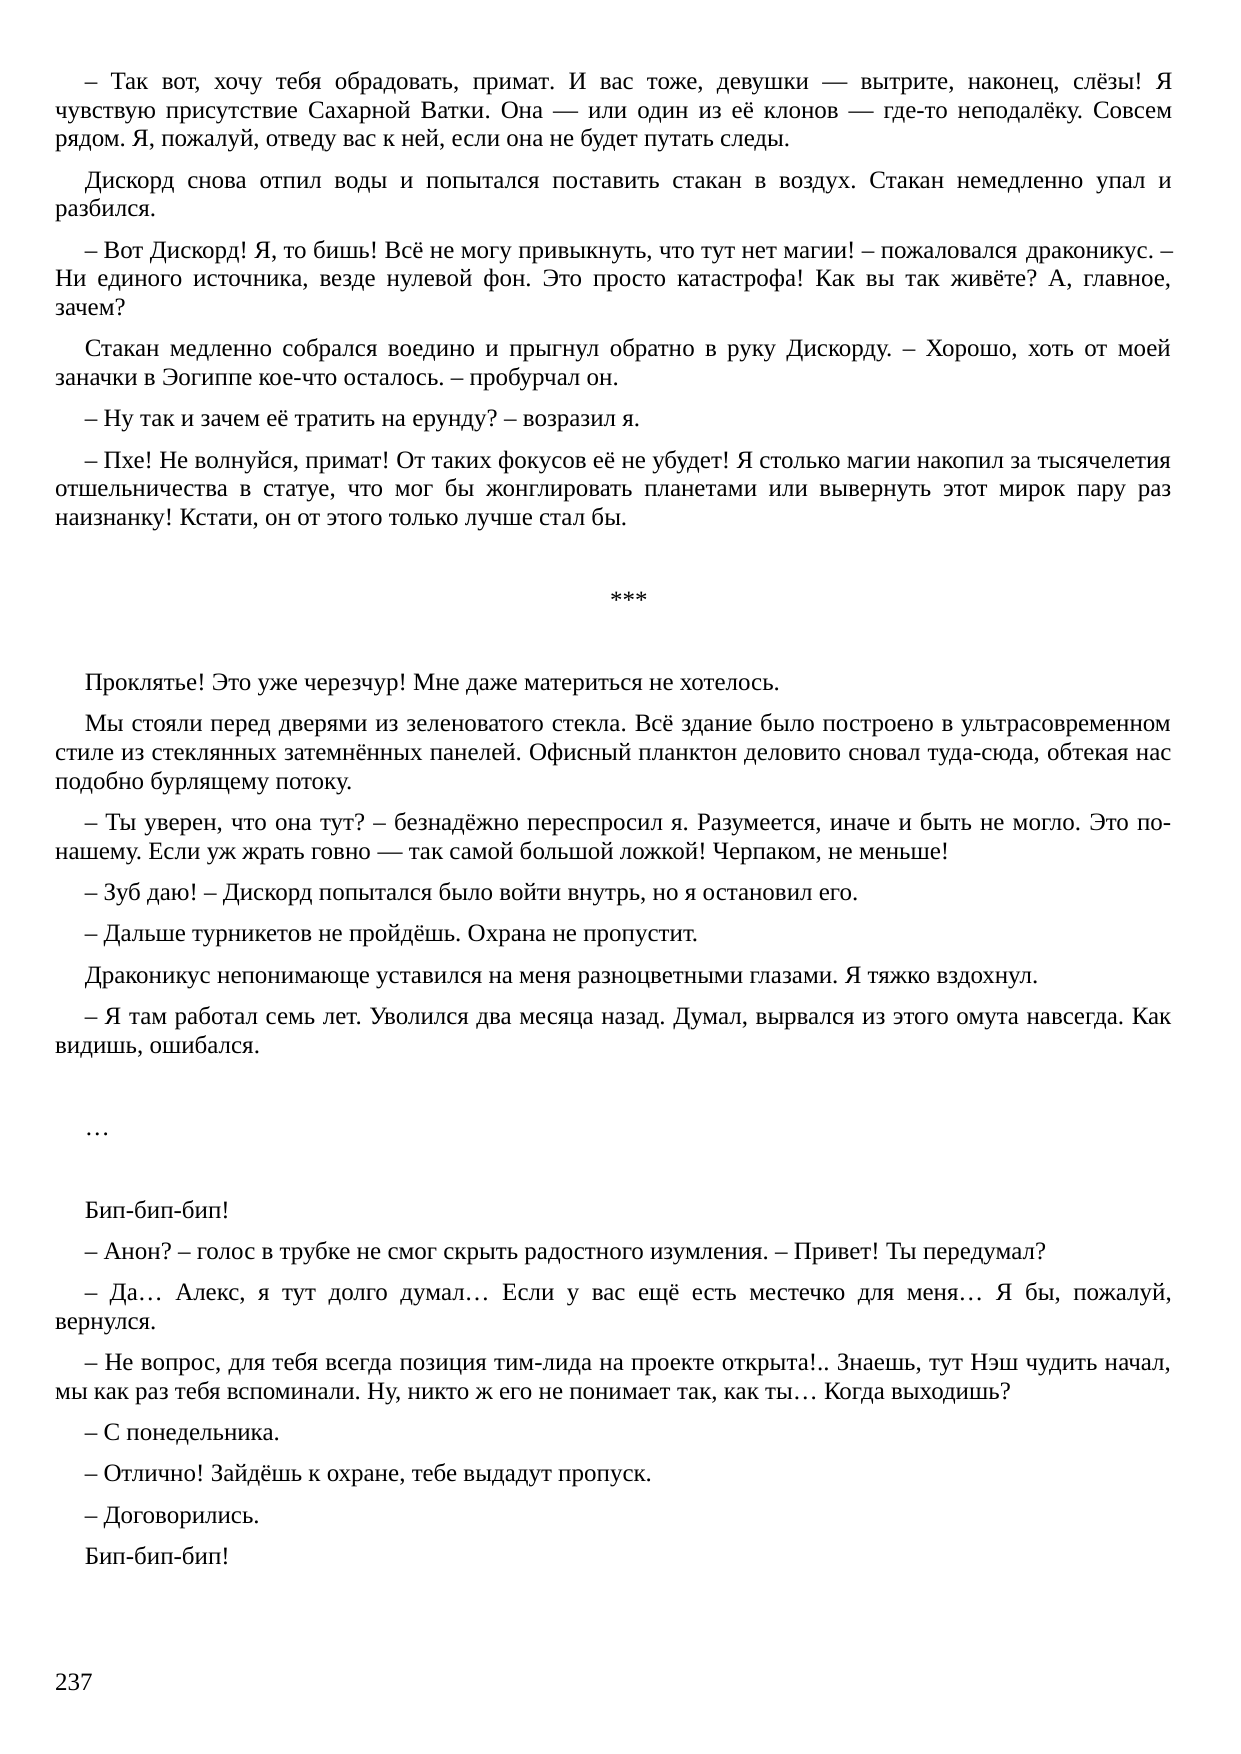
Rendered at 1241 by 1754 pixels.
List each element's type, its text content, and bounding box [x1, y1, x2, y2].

text – Дальше турникетов не пройдёшь. Охрана не пропустит. [55, 918, 1173, 947]
text – Отлично! Зайдёшь к охране, тебе выдадут пропуск. [55, 1458, 1173, 1487]
text – Да… Алекс, я тут долго думал… Если у вас ещё есть местечко для меня… Я бы, пожалуй, вернулся. [55, 1277, 1173, 1335]
text – Зуб даю! – Дискорд попытался было войти внутрь, но я остановил его. [55, 877, 1173, 906]
text Дискорд снова отпил воды и попытался поставить стакан в воздух. Стакан немедленно упал и разбился. [55, 165, 1173, 222]
text Стакан медленно собрался воедино и прыгнул обратно в руку Дискорду. – Хорошо, хоть от моей заначки в Эогиппе кое-что осталось. – пробурчал он. [55, 333, 1173, 391]
text – Пхе! Не волнуйся, примат! От таких фокусов её не убудет! Я столько магии накопил за тысячелетия отшельничества в статуе, что мог бы жонглировать планетами или вывернуть этот мирок пару раз наизнанку! Кстати, он от этого только лучше стал бы. [55, 445, 1173, 531]
text – Так вот, хочу тебя обрадовать, примат. И вас тоже, девушки — вытрите, наконец, слёзы! Я чувствую присутствие Сахарной Ватки. Она — или один из её клонов — где-то неподалёку. Совсем рядом. Я, пожалуй, отведу вас к ней, если она не будет путать следы. [55, 66, 1173, 152]
text – С понедельника. [55, 1417, 1173, 1446]
text Бип-бип-бип! [55, 1195, 1173, 1223]
text – Вот Дискорд! Я, то бишь! Всё не могу привыкнуть, что тут нет магии! – пожаловался драконикус. – Ни единого источника, везде нулевой фон. Это просто катастрофа! Как вы так живёте? А, главное, зачем? [55, 235, 1173, 321]
text Бип-бип-бип! [55, 1541, 1173, 1570]
text Драконикус непонимающе уставился на меня разноцветными глазами. Я тяжко вздохнул. [55, 960, 1173, 988]
text – Ну так и зачем её тратить на ерунду? – возразил я. [55, 403, 1173, 432]
text Мы стояли перед дверями из зеленоватого стекла. Всё здание было построено в ультрасовременном стиле из стеклянных затемнённых панелей. Офисный планктон деловито сновал туда-сюда, обтекая нас подобно бурлящему потоку. [55, 708, 1173, 795]
text – Ты уверен, что она тут? – безнадёжно переспросил я. Разумеется, иначе и быть не могло. Это по-нашему. Если уж жрать говно — так самой большой ложкой! Черпаком, не меньше! [55, 807, 1173, 865]
text … [55, 1112, 1173, 1141]
text – Анон? – голос в трубке не смог скрыть радостного изумления. – Привет! Ты передумал? [55, 1236, 1173, 1265]
text Проклятье! Это уже черезчур! Мне даже материться не хотелось. [55, 667, 1173, 696]
text – Я там работал семь лет. Уволился два месяца назад. Думал, вырвался из этого омута навсегда. Как видишь, ошибался. [55, 1001, 1173, 1058]
text – Договорились. [55, 1500, 1173, 1528]
text – Не вопрос, для тебя всегда позиция тим-лида на проекте открыта!.. Знаешь, тут Нэш чудить начал, мы как раз тебя вспоминали. Ну, никто ж его не понимает так, как ты… Когда выходишь? [55, 1347, 1173, 1405]
text *** [55, 585, 1173, 613]
